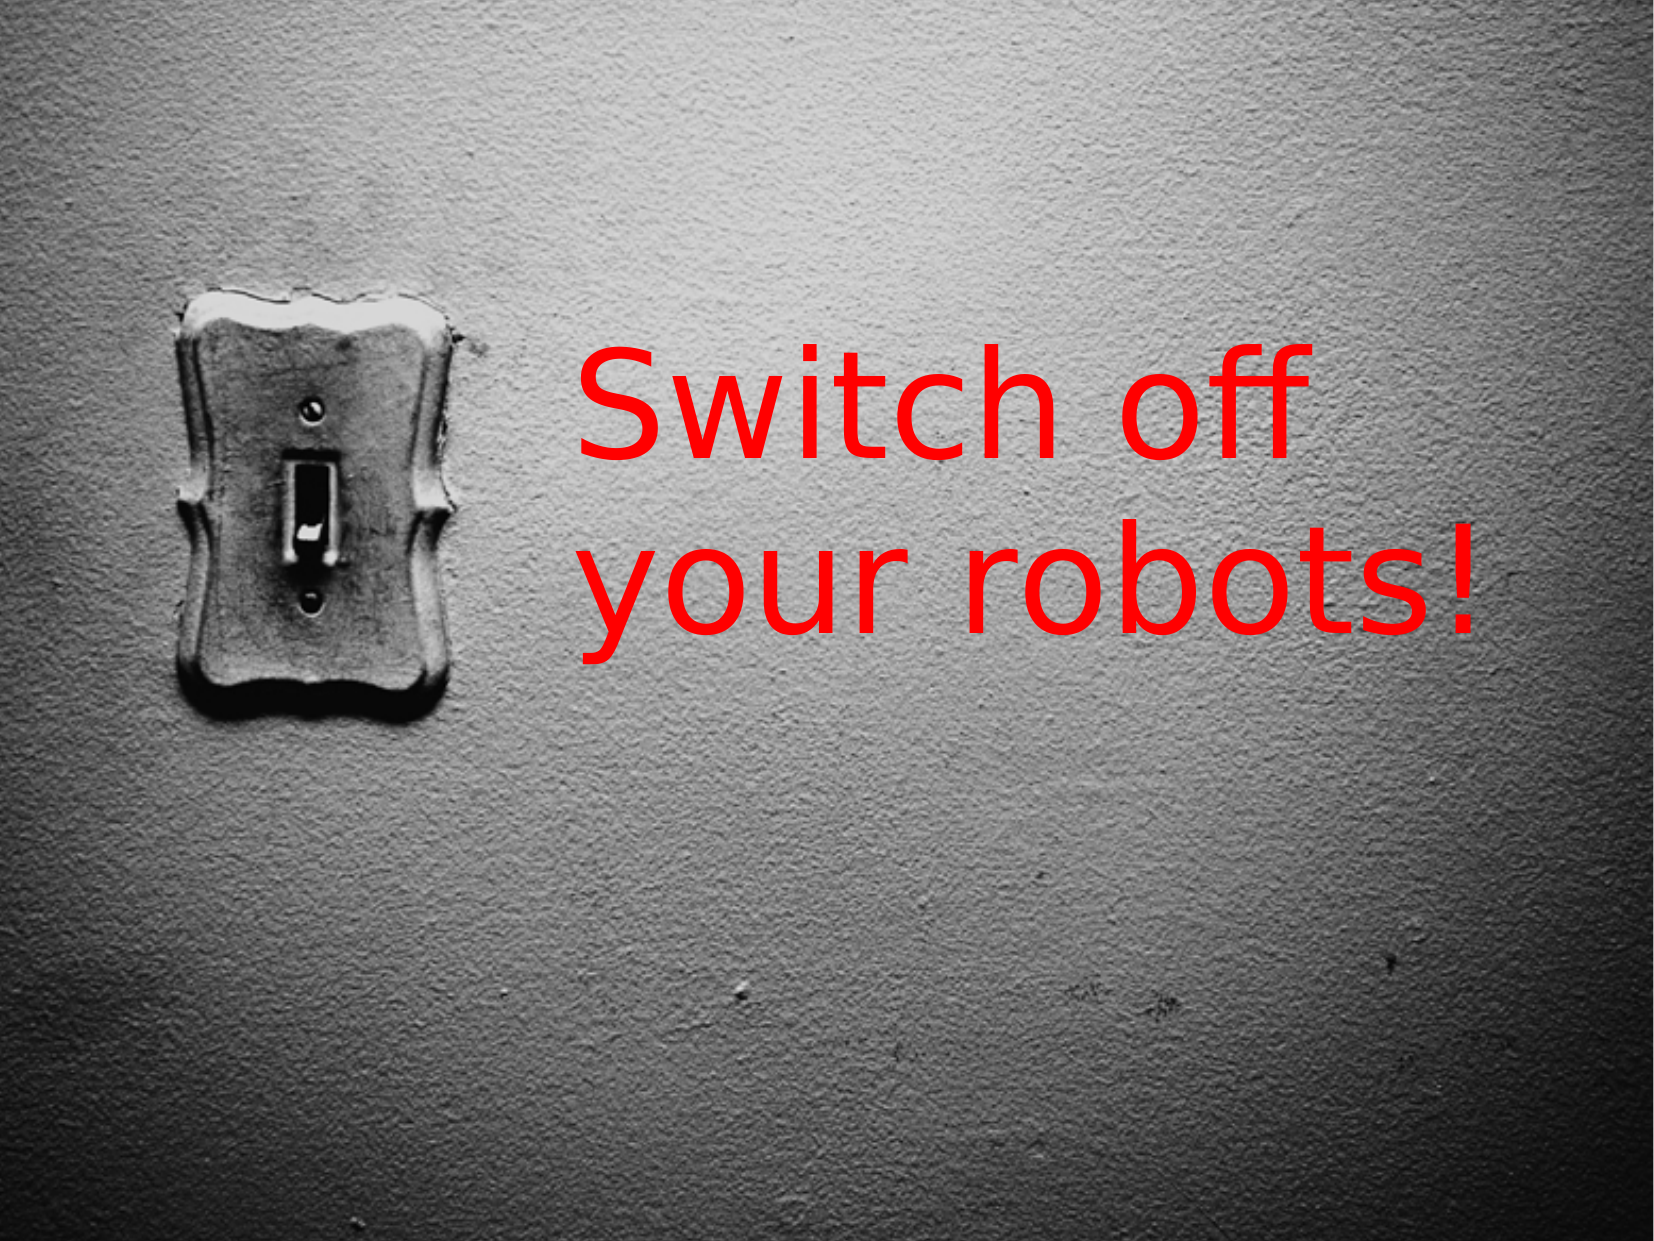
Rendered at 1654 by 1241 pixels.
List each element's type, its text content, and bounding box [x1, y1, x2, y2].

picture [0, 0, 1654, 1241]
text_box Switch off your robots! [556, 312, 1645, 677]
